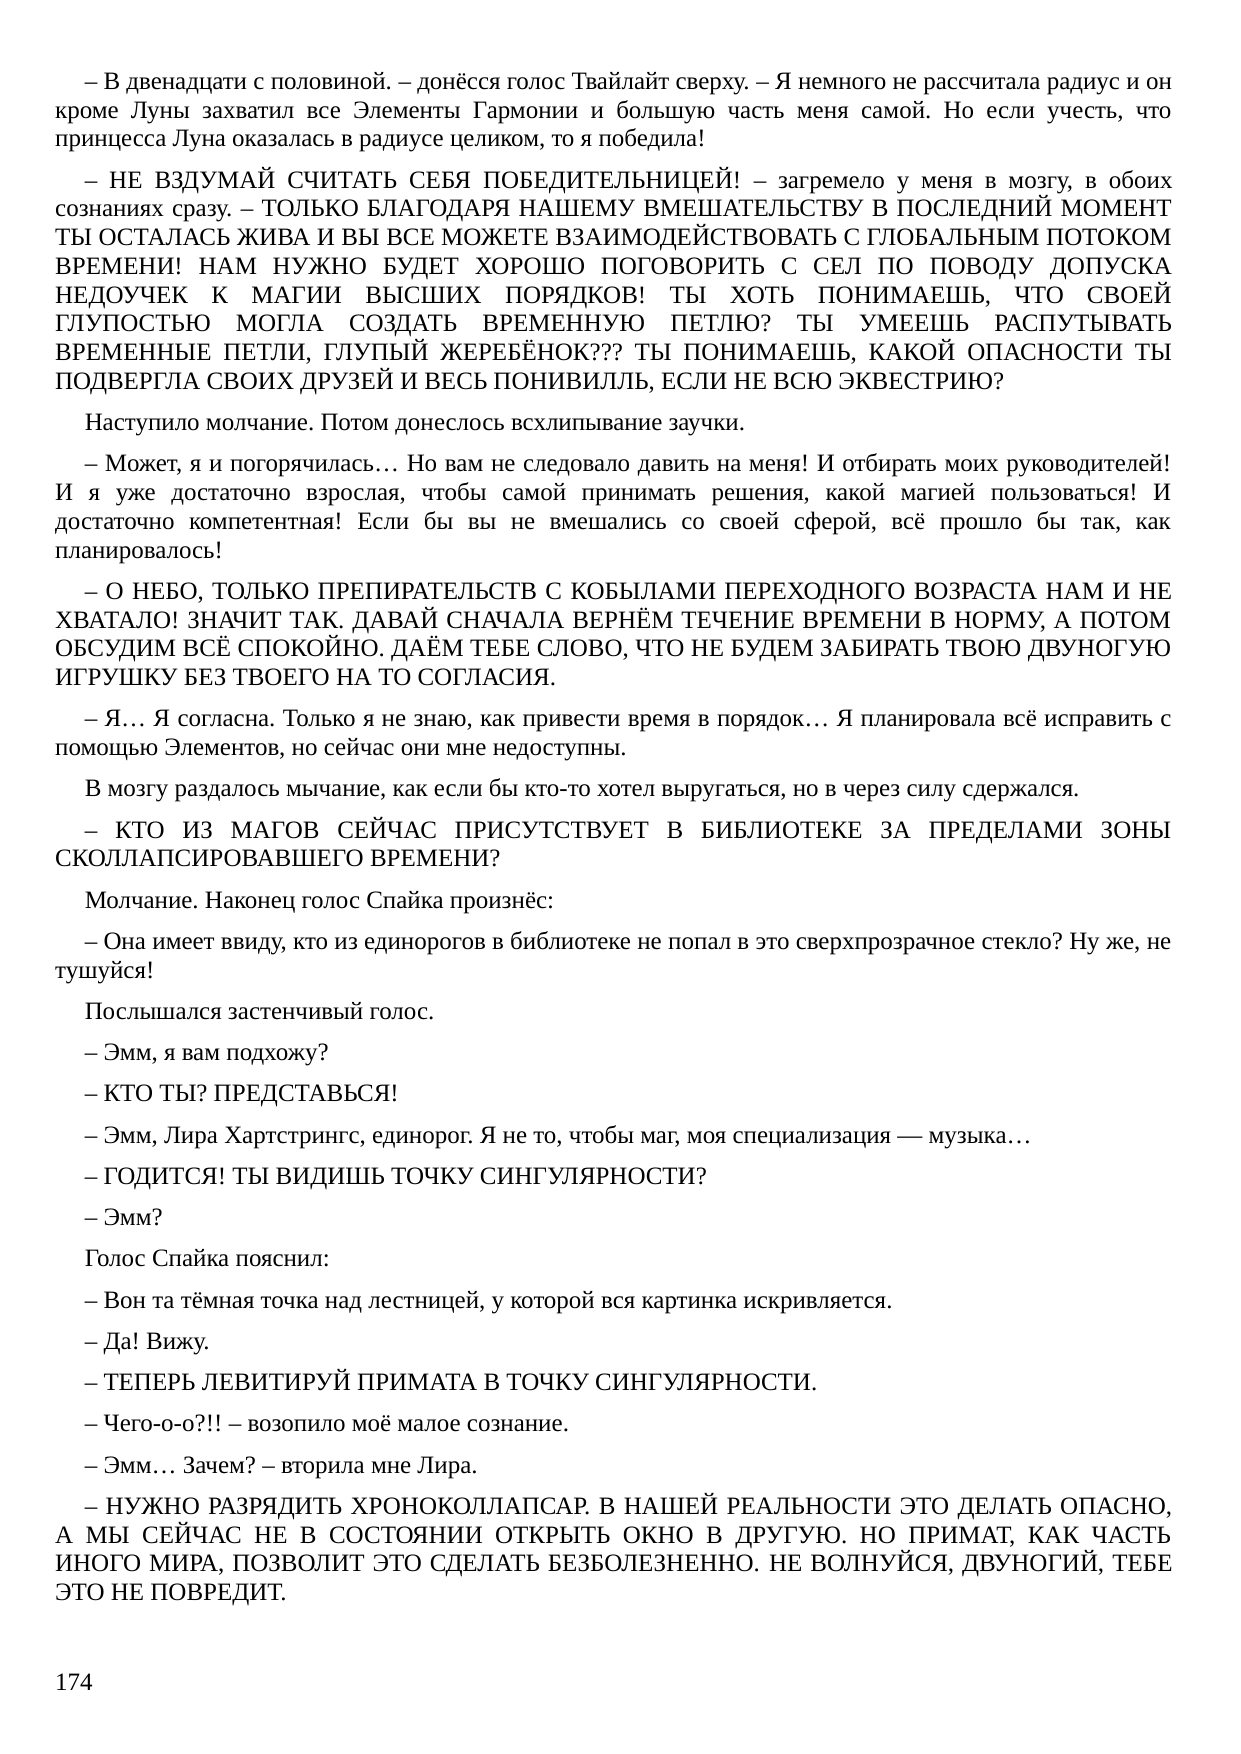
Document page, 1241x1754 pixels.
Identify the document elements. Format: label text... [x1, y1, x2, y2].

text – НЕ ВЗДУМАЙ СЧИТАТЬ СЕБЯ ПОБЕДИТЕЛЬНИЦЕЙ! – загремело у меня в мозгу, в обоих сознаниях сразу. – ТОЛЬКО БЛАГОДАРЯ НАШЕМУ ВМЕШАТЕЛЬСТВУ В ПОСЛЕДНИЙ МОМЕНТ ТЫ ОСТАЛАСЬ ЖИВА И ВЫ ВСЕ МОЖЕТЕ ВЗАИМОДЕЙСТВОВАТЬ С ГЛОБАЛЬНЫМ ПОТОКОМ ВРЕМЕНИ! НАМ НУЖНО БУДЕТ ХОРОШО ПОГОВОРИТЬ С СЕЛ ПО ПОВОДУ ДОПУСКА НЕДОУЧЕК К МАГИИ ВЫСШИХ ПОРЯДКОВ! ТЫ ХОТЬ ПОНИМАЕШЬ, ЧТО СВОЕЙ ГЛУПОСТЬЮ МОГЛА СОЗДАТЬ ВРЕМЕННУЮ ПЕТЛЮ? ТЫ УМЕЕШЬ РАСПУТЫВАТЬ ВРЕМЕННЫЕ ПЕТЛИ, ГЛУПЫЙ ЖЕРЕБЁНОК??? ТЫ ПОНИМАЕШЬ, КАКОЙ ОПАСНОСТИ ТЫ ПОДВЕРГЛА СВОИХ ДРУЗЕЙ И ВЕСЬ ПОНИВИЛЛЬ, ЕСЛИ НЕ ВСЮ ЭКВЕСТРИЮ? [55, 165, 1173, 395]
text – Чего-о-о?!! – возопило моё малое сознание. [55, 1408, 1173, 1437]
text – ТЕПЕРЬ ЛЕВИТИРУЙ ПРИМАТА В ТОЧКУ СИНГУЛЯРНОСТИ. [55, 1367, 1173, 1396]
text – Эмм? [55, 1202, 1173, 1231]
text Наступило молчание. Потом донеслось всхлипывание заучки. [55, 407, 1173, 436]
text В мозгу раздалось мычание, как если бы кто-то хотел выругаться, но в через силу сдержался. [55, 773, 1173, 802]
text – В двенадцати с половиной. – донёсся голос Твайлайт сверху. – Я немного не рассчитала радиус и он кроме Луны захватил все Элементы Гармонии и большую часть меня самой. Но если учесть, что принцесса Луна оказалась в радиусе целиком, то я победила! [55, 66, 1173, 152]
text – КТО ТЫ? ПРЕДСТАВЬСЯ! [55, 1078, 1173, 1107]
text – НУЖНО РАЗРЯДИТЬ ХРОНОКОЛЛАПСАР. В НАШЕЙ РЕАЛЬНОСТИ ЭТО ДЕЛАТЬ ОПАСНО, А МЫ СЕЙЧАС НЕ В СОСТОЯНИИ ОТКРЫТЬ ОКНО В ДРУГУЮ. НО ПРИМАТ, КАК ЧАСТЬ ИНОГО МИРА, ПОЗВОЛИТ ЭТО СДЕЛАТЬ БЕЗБОЛЕЗНЕННО. НЕ ВОЛНУЙСЯ, ДВУНОГИЙ, ТЕБЕ ЭТО НЕ ПОВРЕДИТ. [55, 1491, 1173, 1606]
text – Да! Вижу. [55, 1326, 1173, 1355]
text – ГОДИТСЯ! ТЫ ВИДИШЬ ТОЧКУ СИНГУЛЯРНОСТИ? [55, 1161, 1173, 1190]
text – Вон та тёмная точка над лестницей, у которой вся картинка искривляется. [55, 1285, 1173, 1313]
text – О НЕБО, ТОЛЬКО ПРЕПИРАТЕЛЬСТВ С КОБЫЛАМИ ПЕРЕХОДНОГО ВОЗРАСТА НАМ И НЕ ХВАТАЛО! ЗНАЧИТ ТАК. ДАВАЙ СНАЧАЛА ВЕРНЁМ ТЕЧЕНИЕ ВРЕМЕНИ В НОРМУ, А ПОТОМ ОБСУДИМ ВСЁ СПОКОЙНО. ДАЁМ ТЕБЕ СЛОВО, ЧТО НЕ БУДЕМ ЗАБИРАТЬ ТВОЮ ДВУНОГУЮ ИГРУШКУ БЕЗ ТВОЕГО НА ТО СОГЛАСИЯ. [55, 576, 1173, 691]
text Голос Спайка пояснил: [55, 1243, 1173, 1272]
text Послышался застенчивый голос. [55, 996, 1173, 1025]
text – Эмм… Зачем? – вторила мне Лира. [55, 1450, 1173, 1478]
text – Может, я и погорячилась… Но вам не следовало давить на меня! И отбирать моих руководителей! И я уже достаточно взрослая, чтобы самой принимать решения, какой магией пользоваться! И достаточно компетентная! Если бы вы не вмешались со своей сферой, всё прошло бы так, как планировалось! [55, 448, 1173, 563]
text – Эмм, Лира Хартстрингс, единорог. Я не то, чтобы маг, моя специализация — музыка… [55, 1120, 1173, 1148]
text – КТО ИЗ МАГОВ СЕЙЧАС ПРИСУТСТВУЕТ В БИБЛИОТЕКЕ ЗА ПРЕДЕЛАМИ ЗОНЫ СКОЛЛАПСИРОВАВШЕГО ВРЕМЕНИ? [55, 815, 1173, 872]
text Молчание. Наконец голос Спайка произнёс: [55, 885, 1173, 913]
text – Она имеет ввиду, кто из единорогов в библиотеке не попал в это сверхпрозрачное стекло? Ну же, не тушуйся! [55, 926, 1173, 983]
text – Эмм, я вам подхожу? [55, 1037, 1173, 1066]
text – Я… Я согласна. Только я не знаю, как привести время в порядок… Я планировала всё исправить с помощью Элементов, но сейчас они мне недоступны. [55, 703, 1173, 761]
